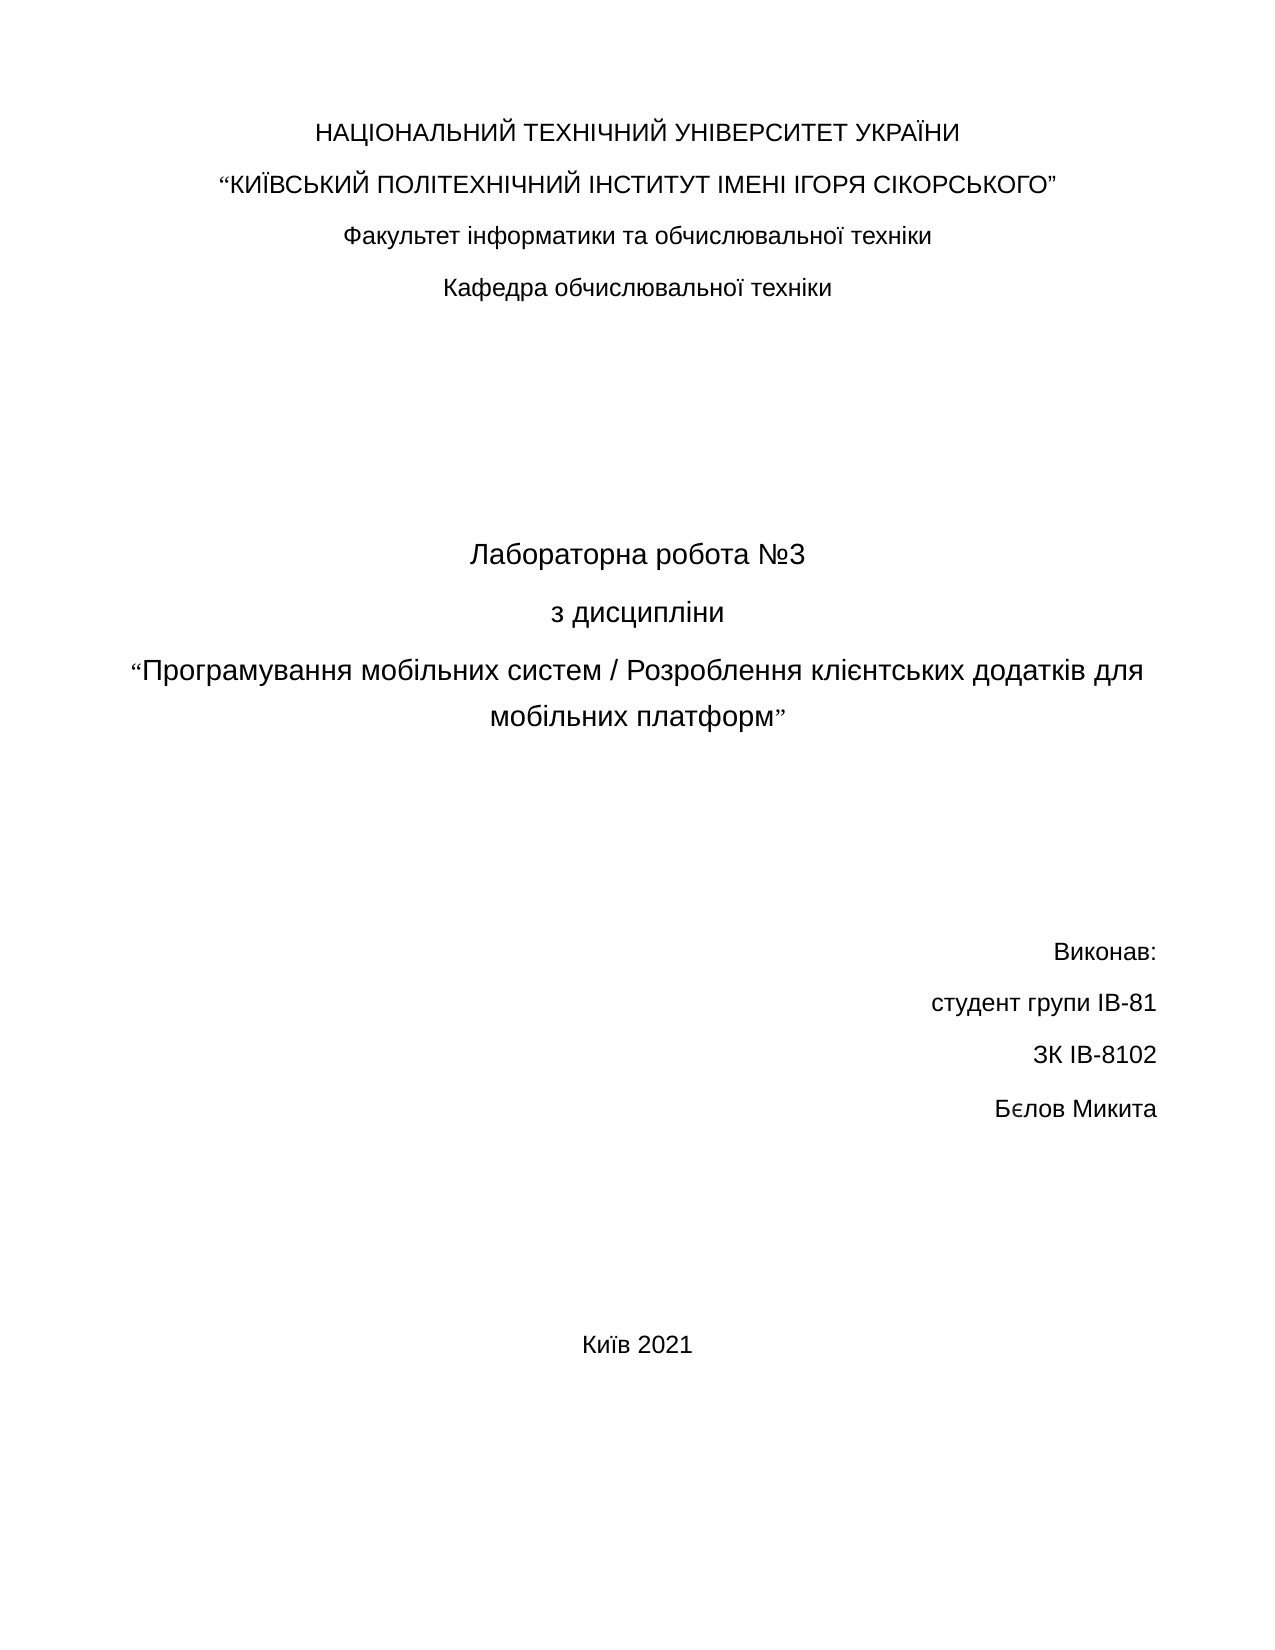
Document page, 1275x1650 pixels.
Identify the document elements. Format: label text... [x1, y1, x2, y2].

text “Програмування мобільних систем / Розроблення клієнтських додатків для мобільних платформ” [118, 653, 1157, 732]
text “КИЇВСЬКИЙ ПОЛІТЕХНІЧНИЙ ІНСТИТУТ ІМЕНІ ІГОРЯ СІКОРСЬКОГО” [118, 170, 1157, 198]
text з дисципліни [118, 595, 1157, 629]
text Київ 2021 [118, 1329, 1157, 1358]
text Кафедра обчислювальної техніки [118, 273, 1157, 302]
text ЗК IВ-8102 [118, 1039, 1157, 1068]
text студент групи IВ-81 [118, 988, 1157, 1017]
text Лабораторна робота №3 [118, 537, 1157, 571]
text НАЦІОНАЛЬНИЙ ТЕХНІЧНИЙ УНІВЕРСИТЕТ УКРАЇНИ [118, 118, 1157, 147]
text Факультет інформатики та обчислювальної техніки [118, 221, 1157, 250]
text Бєлов Микита [118, 1091, 1157, 1125]
text Виконав: [118, 936, 1157, 965]
